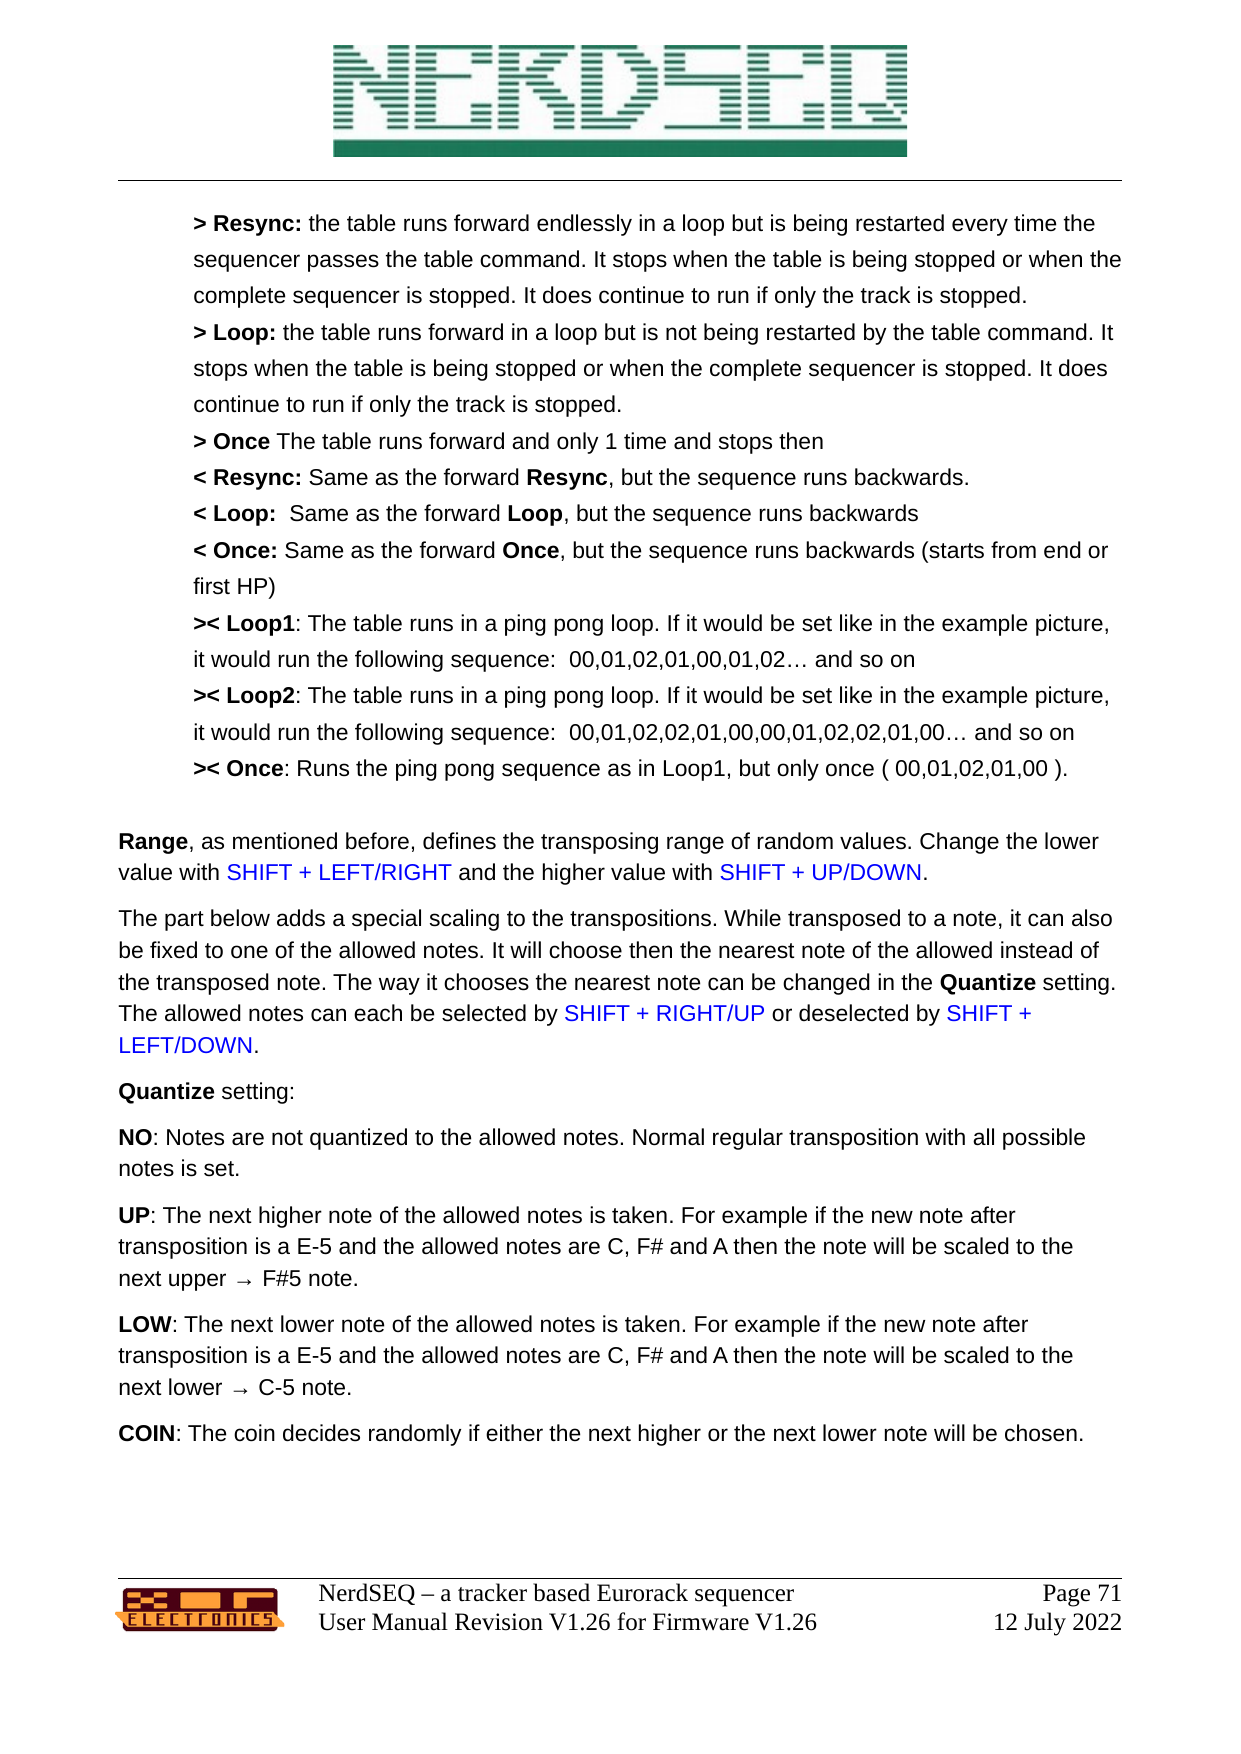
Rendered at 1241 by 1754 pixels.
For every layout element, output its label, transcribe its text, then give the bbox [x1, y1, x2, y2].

text Quantize setting: [118, 1078, 1122, 1104]
text >< Loop1: The table runs in a ping pong loop. If it would be set like in the example picture, it would run the following sequence: 00,01,02,01,00,01,02… and so on [193, 609, 1122, 672]
text > Once The table runs forward and only 1 time and stops then [193, 428, 1122, 454]
text LOW: The next lower note of the allowed notes is taken. For example if the new note after transposition is a E-5 and the allowed notes are C, F# and A then the note will be scaled to the next lower → C-5 note. [118, 1311, 1122, 1400]
text NO: Notes are not quantized to the allowed notes. Normal regular transposition with all possible notes is set. [118, 1124, 1122, 1182]
text UP: The next higher note of the allowed notes is taken. For example if the new note after transposition is a E-5 and the allowed notes are C, F# and A then the note will be scaled to the next upper → F#5 note. [118, 1202, 1122, 1291]
text < Loop: Same as the forward Loop, but the sequence runs backwards [193, 500, 1122, 527]
text < Resync: Same as the forward Resync, but the sequence runs backwards. [193, 464, 1122, 490]
picture [115, 1584, 285, 1634]
text >< Once: Runs the ping pong sequence as in Loop1, but only once ( 00,01,02,01,00 ). [193, 755, 1122, 781]
text Range, as mentioned before, defines the transposing range of random values. Change the lower value with SHIFT + LEFT/RIGHT and the higher value with SHIFT + UP/DOWN. [118, 828, 1122, 886]
text > Resync: the table runs forward endlessly in a loop but is being restarted every time the sequencer passes the table command. It stops when the table is being stopped or when the complete sequencer is stopped. It does continue to run if only the track is stopped. [193, 209, 1122, 309]
text > Loop: the table runs forward in a loop but is not being restarted by the table command. It stops when the table is being stopped or when the complete sequencer is stopped. It does continue to run if only the track is stopped. [193, 319, 1122, 418]
text The part below adds a special scaling to the transpositions. While transposed to a note, it can also be fixed to one of the allowed notes. It will choose then the nearest note of the allowed instead of the transposed note. The way it chooses the nearest note can be changed in the Quantize setting. The allowed notes can each be selected by SHIFT + RIGHT/UP or deselected by SHIFT + LEFT/DOWN. [118, 905, 1122, 1058]
picture [333, 45, 908, 157]
text >< Loop2: The table runs in a ping pong loop. If it would be set like in the example picture, it would run the following sequence: 00,01,02,02,01,00,00,01,02,02,01,00… and so on [193, 682, 1122, 745]
text COIN: The coin decides randomly if either the next higher or the next lower note will be chosen. [118, 1420, 1122, 1446]
text < Once: Same as the forward Once, but the sequence runs backwards (starts from end or first HP) [193, 537, 1122, 599]
